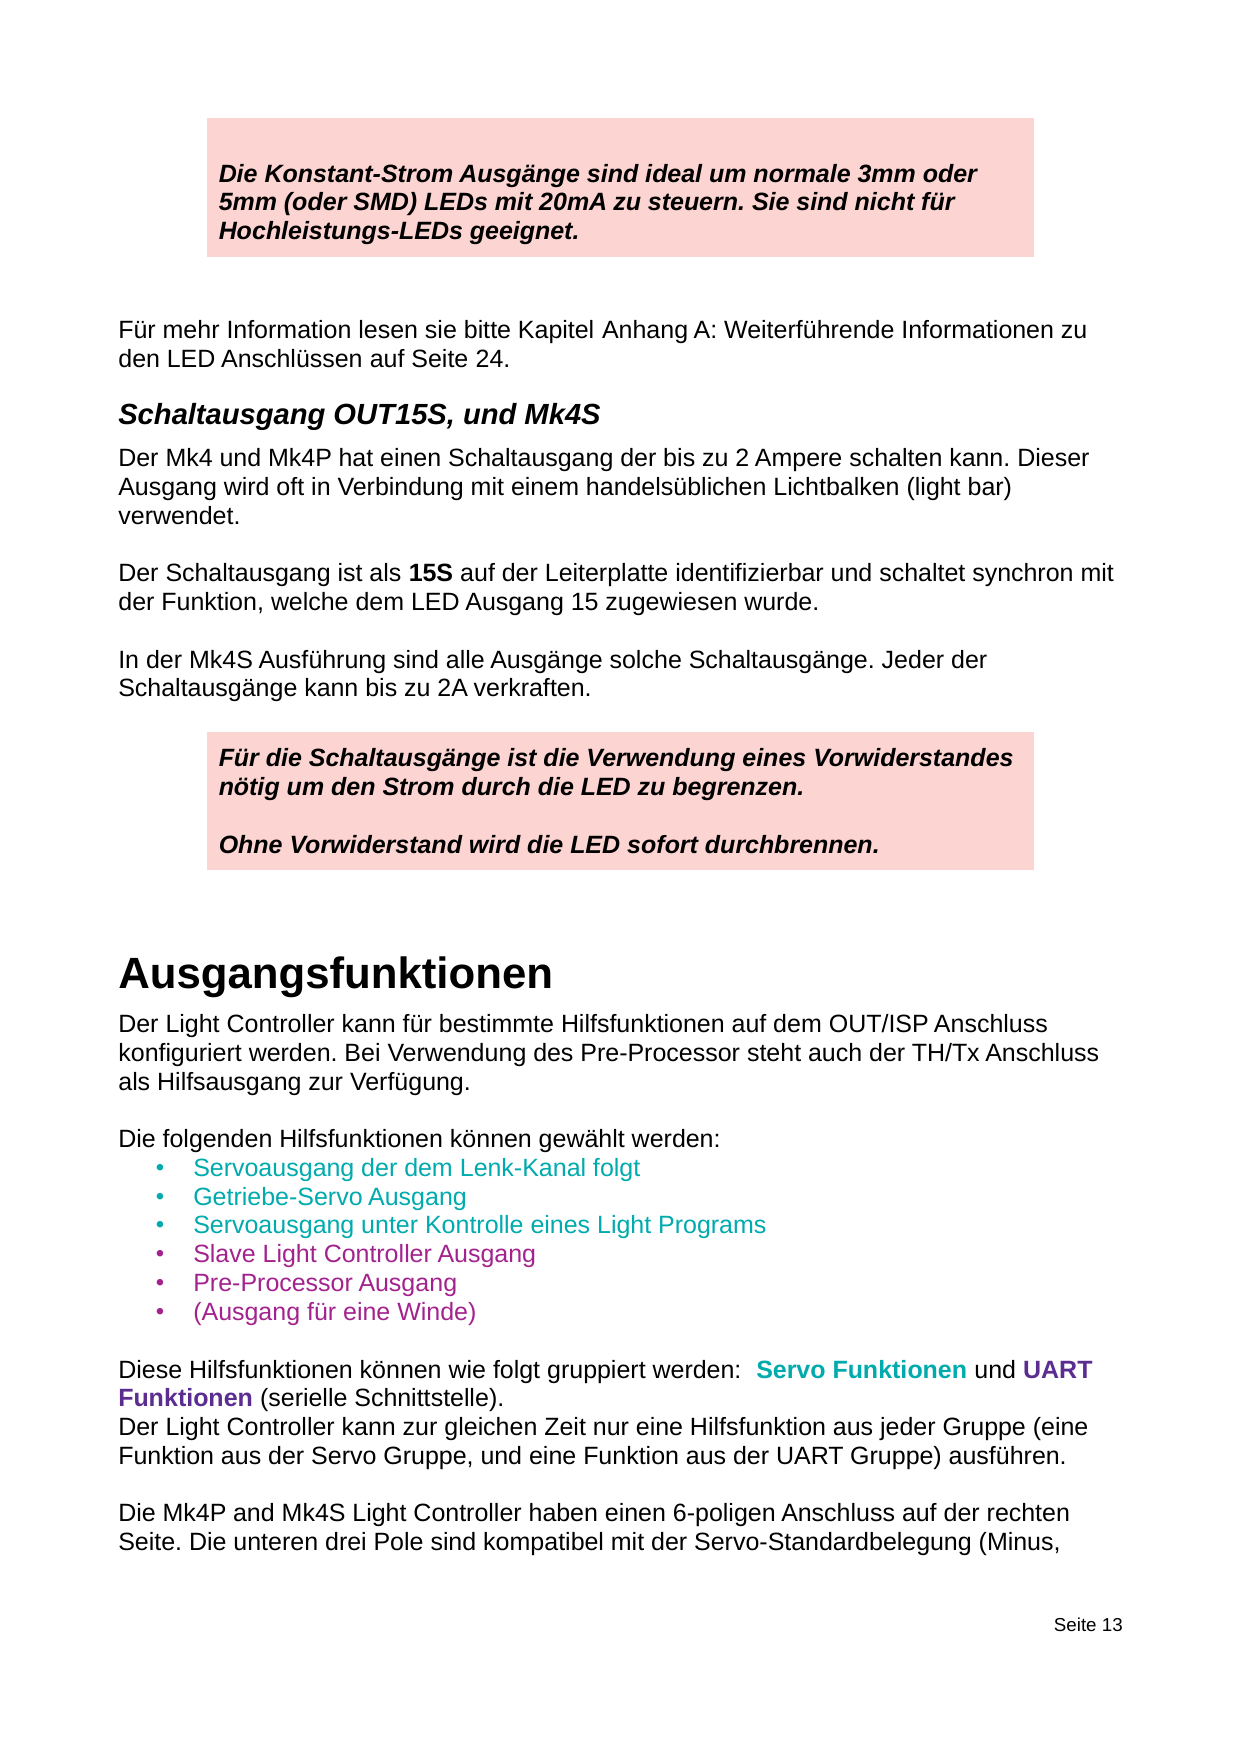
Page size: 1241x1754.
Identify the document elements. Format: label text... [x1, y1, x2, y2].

list (Ausgang für eine Winde) [156, 1297, 1122, 1326]
list Slave Light Controller Ausgang [156, 1239, 1122, 1268]
text Der Light Controller kann zur gleichen Zeit nur eine Hilfsfunktion aus jeder Gruppe (eine Funktion aus der Servo Gruppe, und eine Funktion aus der UART Gruppe) ausführen. [118, 1412, 1122, 1470]
subtitle Ausgangsfunktionen [118, 947, 1122, 997]
list Pre-Processor Ausgang [156, 1268, 1122, 1297]
list Servoausgang unter Kontrolle eines Light Programs [156, 1211, 1122, 1239]
text Die Konstant-Strom Ausgänge sind ideal um normale 3mm oder 5mm (oder SMD) LEDs mit 20mA zu steuern. Sie sind nicht für Hochleistungs-LEDs geeignet. [207, 159, 1034, 257]
list Servoausgang der dem Lenk-Kanal folgt [156, 1153, 1122, 1182]
list Getriebe-Servo Ausgang [156, 1182, 1122, 1211]
text In der Mk4S Ausführung sind alle Ausgänge solche Schaltausgänge. Jeder der Schaltausgänge kann bis zu 2A verkraften. [118, 645, 1122, 702]
text Die folgenden Hilfsfunktionen können gewählt werden: [118, 1124, 1122, 1153]
text Der Light Controller kann für bestimmte Hilfsfunktionen auf dem OUT/ISP Anschluss konfiguriert werden. Bei Verwendung des Pre-Processor steht auch der TH/Tx Anschluss als Hilfsausgang zur Verfügung. [118, 1009, 1122, 1095]
text Der Mk4 und Mk4P hat einen Schaltausgang der bis zu 2 Ampere schalten kann. Dieser Ausgang wird oft in Verbindung mit einem handelsüblichen Lichtbalken (light bar) verwendet. [118, 443, 1122, 530]
text Für die Schaltausgänge ist die Verwendung eines Vorwiderstandes nötig um den Strom durch die LED zu begrenzen. [207, 732, 1034, 801]
text Für mehr Information lesen sie bitte Kapitel Anhang A: Weiterführende Informationen zu den LED Anschlüssen auf Seite 24. [118, 315, 1122, 372]
text Ohne Vorwiderstand wird die LED sofort durchbrennen. [207, 830, 1034, 870]
text Diese Hilfsfunktionen können wie folgt gruppiert werden: Servo Funktionen und UART Funktionen (serielle Schnittstelle). [118, 1355, 1122, 1412]
text Der Schaltausgang ist als 15S auf der Leiterplatte identifizierbar und schaltet synchron mit der Funktion, welche dem LED Ausgang 15 zugewiesen wurde. [118, 558, 1122, 616]
text Die Mk4P and Mk4S Light Controller haben einen 6-poligen Anschluss auf der rechten Seite. Die unteren drei Pole sind kompatibel mit der Servo-Standardbelegung (Minus, [118, 1498, 1122, 1556]
subtitle Schaltausgang OUT15S, und Mk4S [118, 397, 1122, 431]
